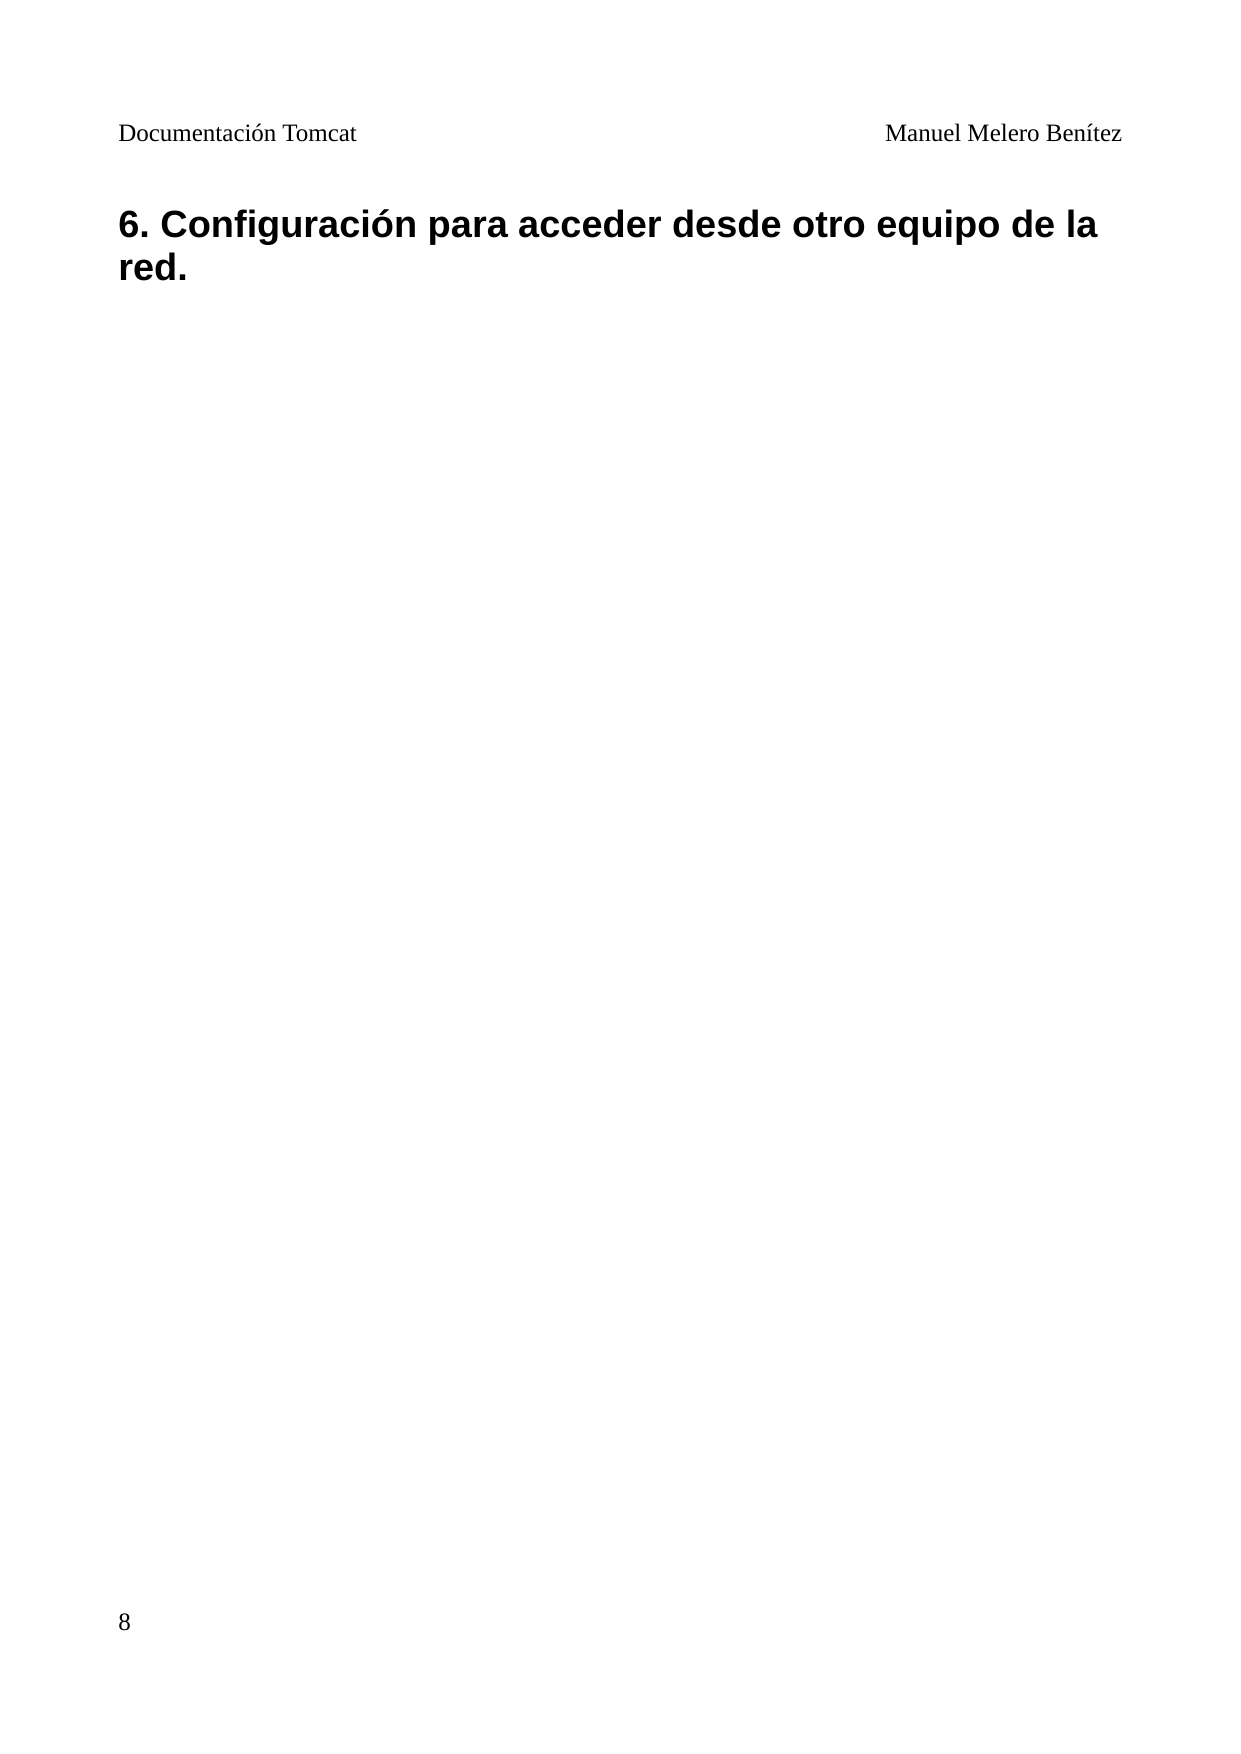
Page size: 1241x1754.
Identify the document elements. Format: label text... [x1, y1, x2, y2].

subtitle 6. Configuración para acceder desde otro equipo de la red. [118, 201, 1122, 289]
